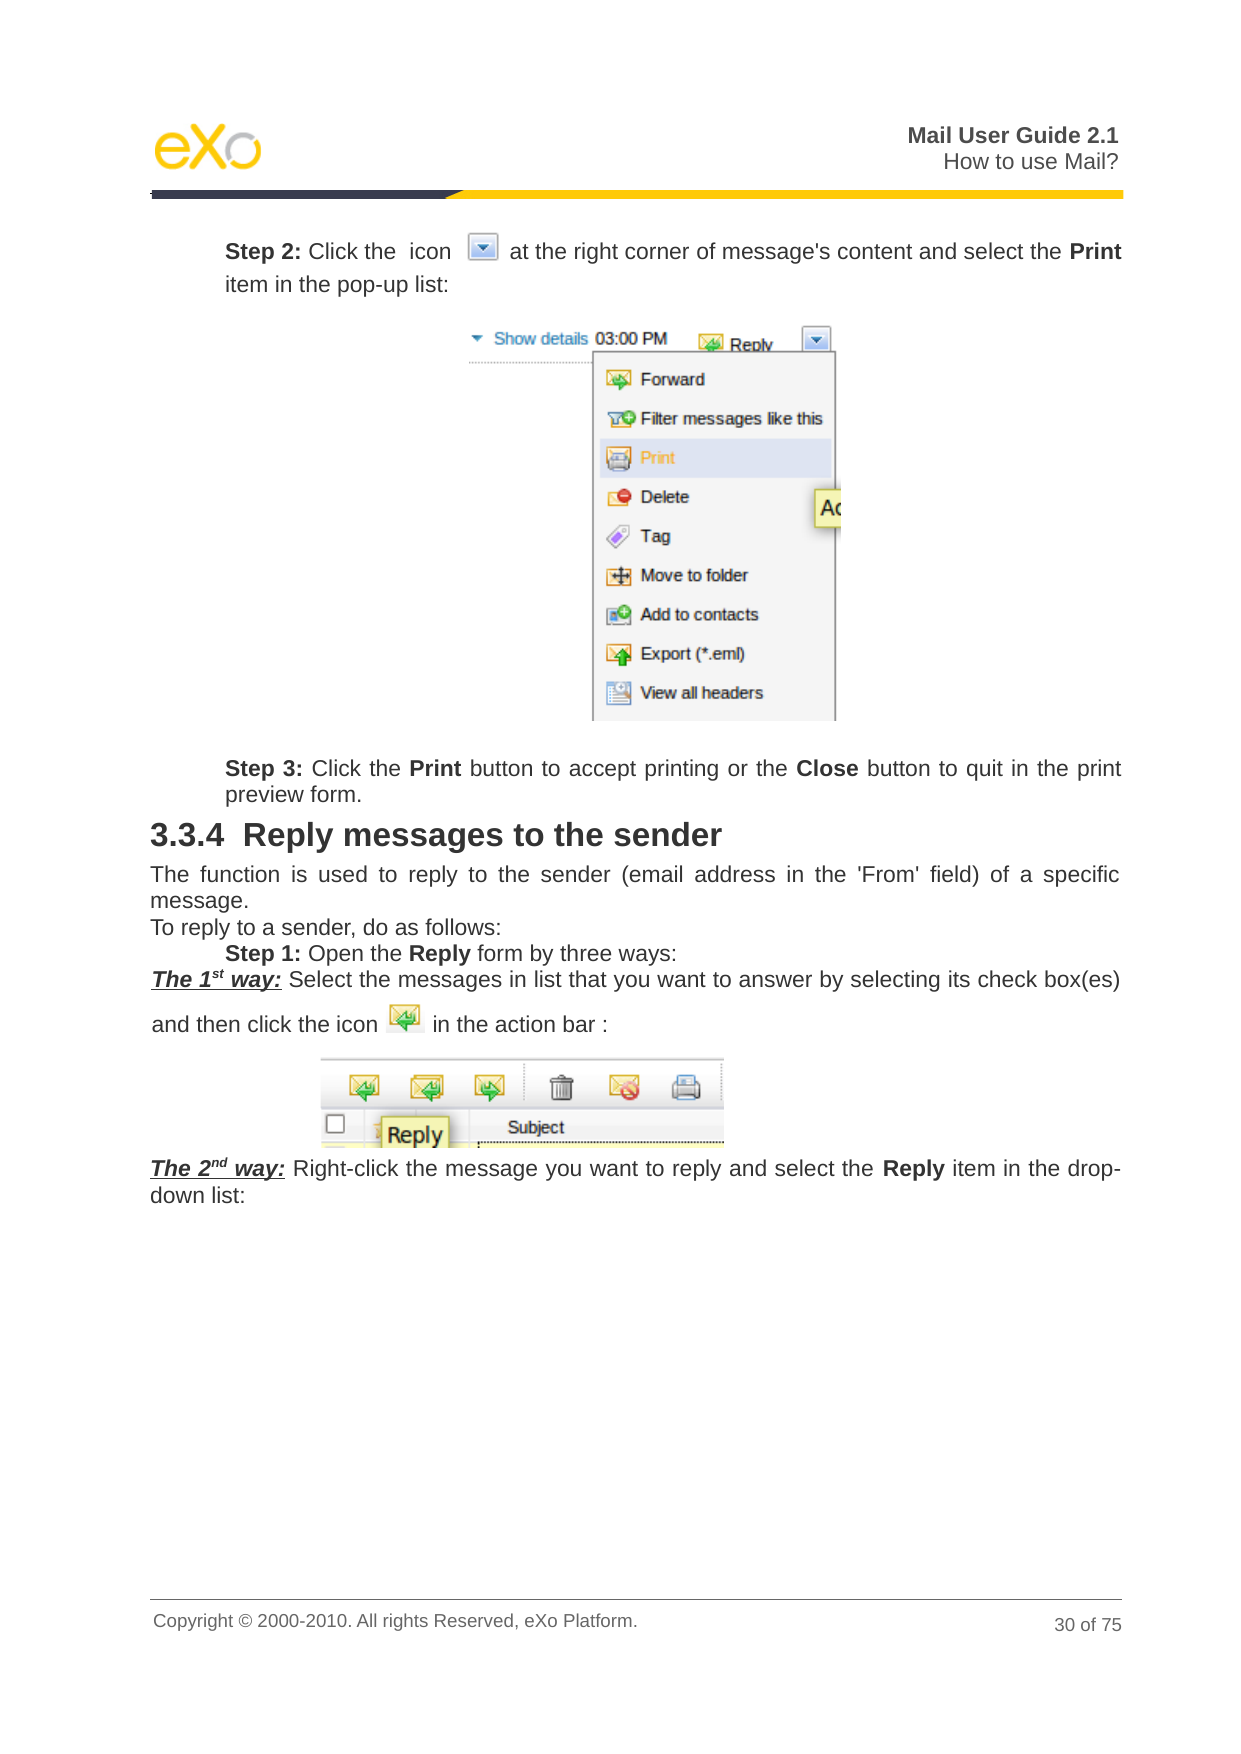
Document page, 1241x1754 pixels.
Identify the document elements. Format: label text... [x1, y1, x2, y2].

picture [466, 231, 502, 264]
picture [320, 1057, 724, 1148]
subtitle Reply messages to the sender [150, 815, 1122, 853]
picture [469, 313, 841, 721]
list Step 2: Click the icon at the right corner of message's content and select the Print item in the pop-up list: [187, 223, 1122, 298]
list Step 3: Click the Print button to accept printing or the Close button to quit in the print preview form. [187, 755, 1122, 807]
picture [385, 1000, 425, 1033]
text The function is used to reply to the sender (email address in the 'From' field) of a specific message. [150, 861, 1122, 913]
list The 1st way: Select the messages in list that you want to answer by selecting its check box(es) and then click the iconin the action bar : [114, 966, 1122, 1040]
picture [155, 123, 262, 170]
text The 2nd way: Right-click the message you want to reply and select the Reply item in the drop-down list: [150, 1148, 1122, 1208]
picture [151, 190, 1124, 199]
list Step 1: Open the Reply form by three ways: [187, 940, 1122, 966]
text To reply to a sender, do as follows: [150, 913, 1122, 940]
